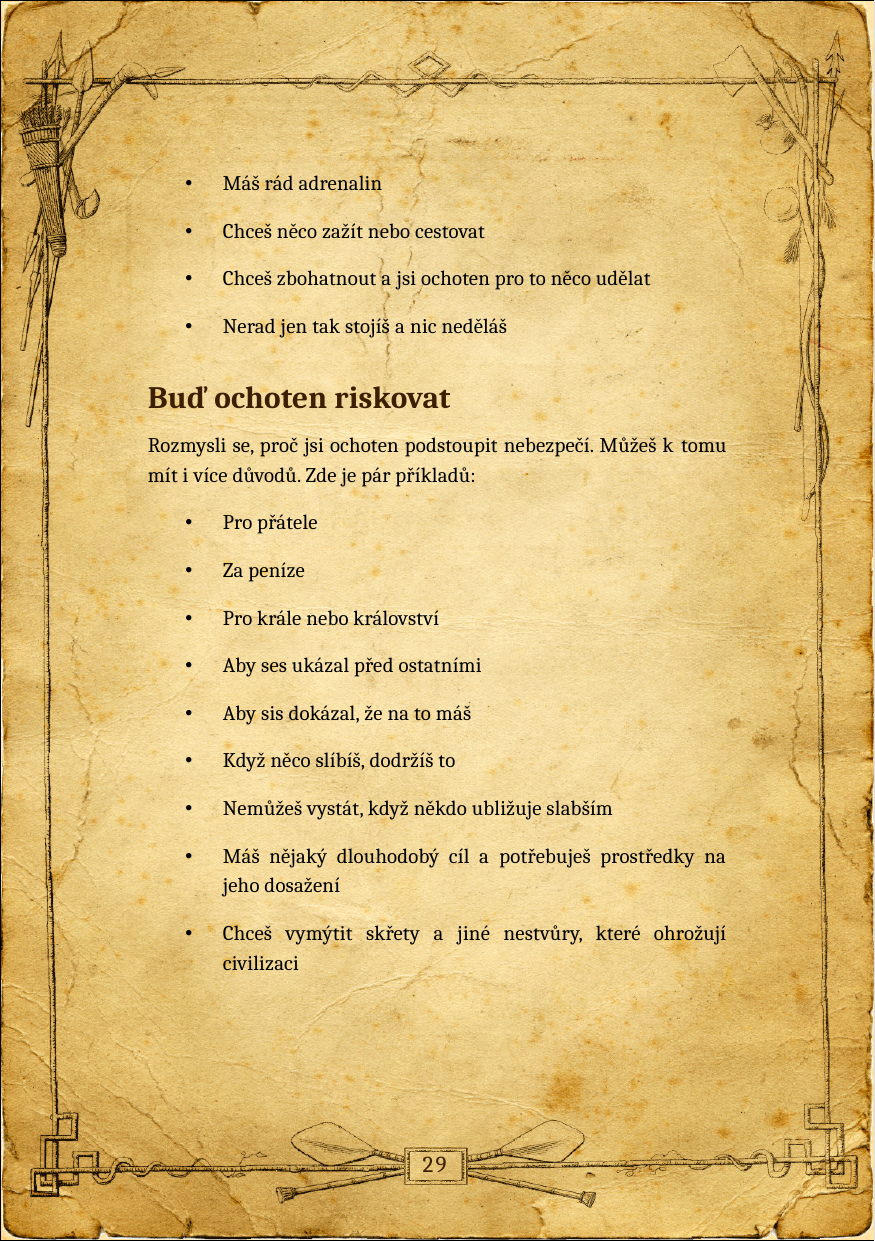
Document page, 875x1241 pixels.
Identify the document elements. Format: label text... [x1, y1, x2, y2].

list Aby ses ukázal před ostatními [185, 654, 726, 678]
list Chceš vymýtit skřety a⁠ jiné nestvůry, které ohrožují civilizaci [185, 922, 726, 976]
text Rozmysli se, proč jsi ochoten podstoupit nebezpečí. Můžeš k⁠ tomu mít i⁠ více důvodů. Zde je pár příkladů: [148, 433, 726, 487]
list Když něco slíbíš, dodržíš to [185, 749, 726, 773]
subtitle Buď ochoten riskovat [148, 380, 726, 416]
list Pro krále nebo království [185, 606, 726, 630]
list Pro přátele [185, 511, 726, 535]
list Chceš něco zažít nebo cestovat [185, 219, 726, 243]
list Chceš zbohatnout a⁠ jsi ochoten pro to něco udělat [185, 267, 726, 291]
list Máš nějaký dlouhodobý cíl a⁠ potřebuješ prostředky na jeho dosažení [185, 844, 726, 898]
list Aby sis dokázal, že na to máš [185, 701, 726, 725]
list Nerad jen tak stojíš a⁠ nic neděláš [185, 314, 726, 338]
list Nemůžeš vystát, když někdo ubližuje slabším [185, 797, 726, 821]
list Máš rád adrenalin [185, 172, 726, 196]
picture [1, 1, 874, 1240]
list Za peníze [185, 559, 726, 583]
